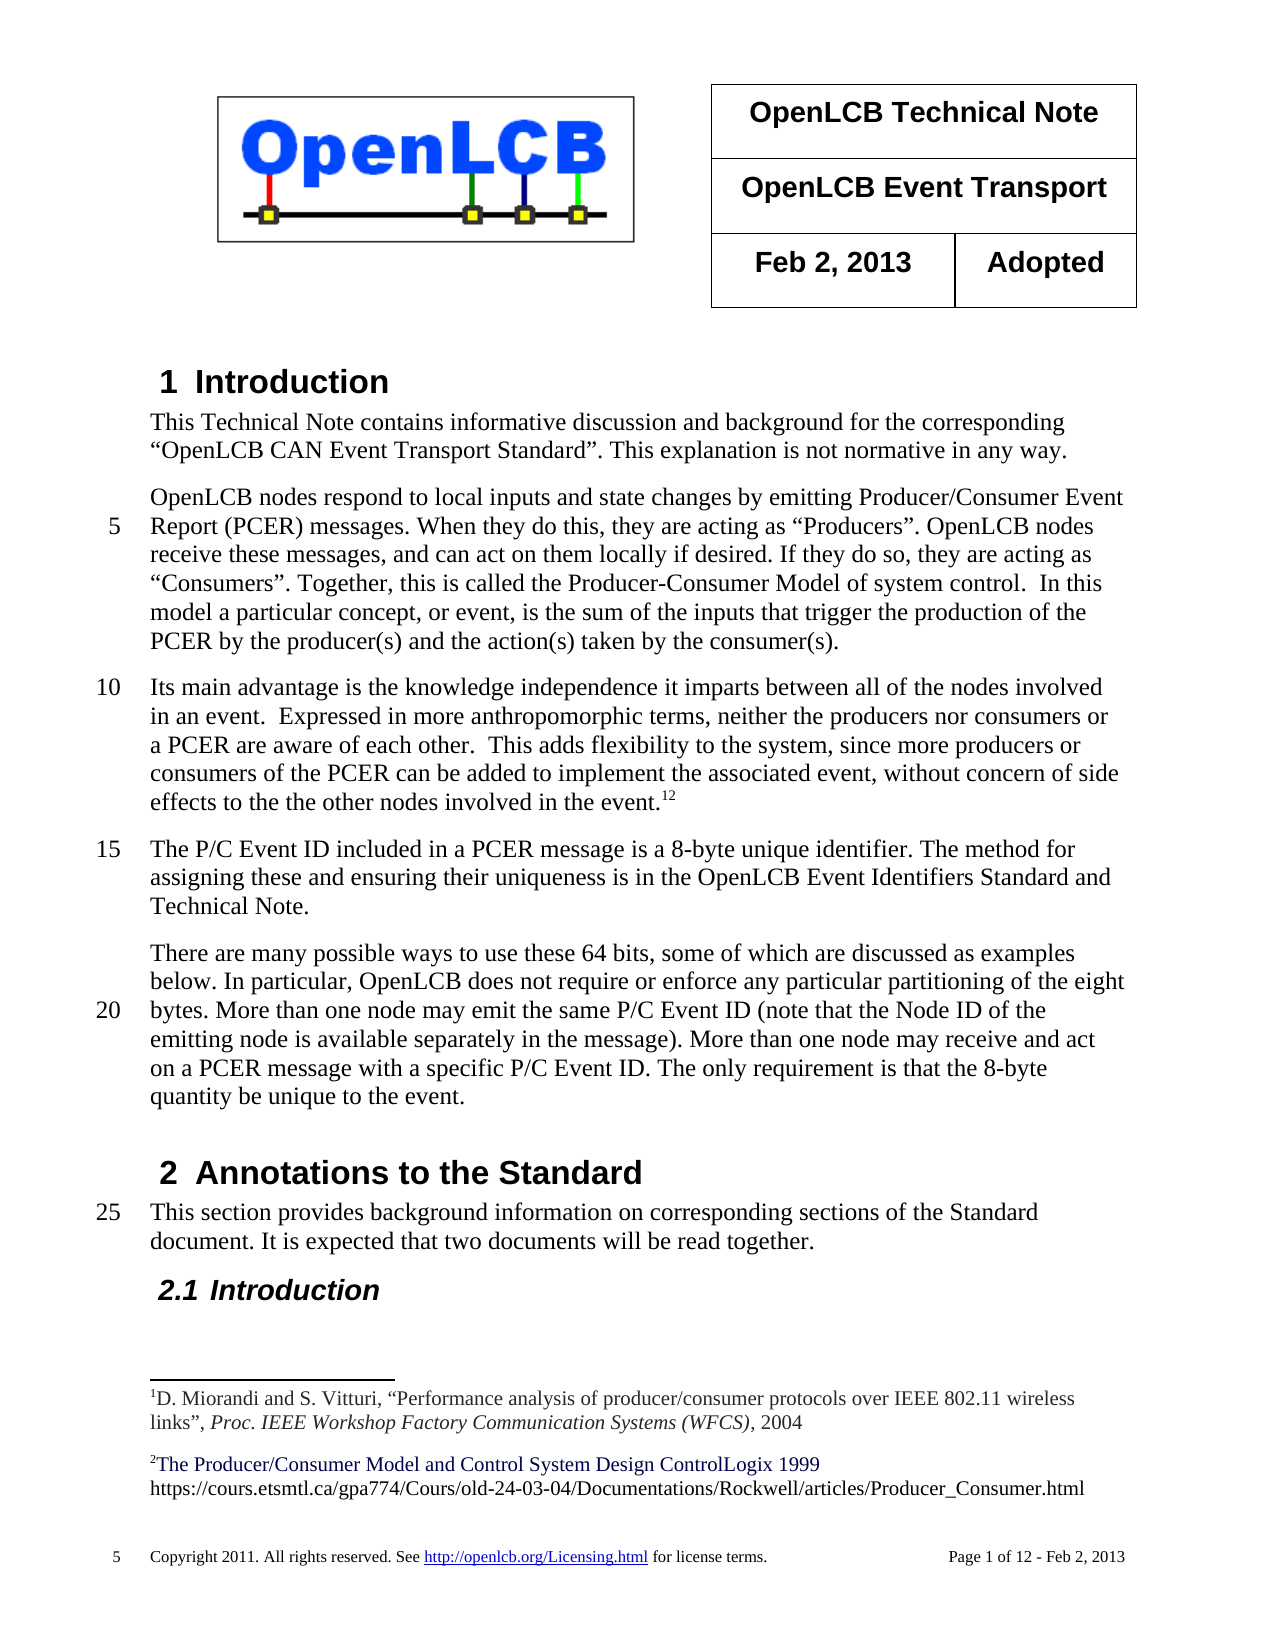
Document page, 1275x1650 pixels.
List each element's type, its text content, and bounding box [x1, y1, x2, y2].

text The Producer/Consumer Model and Control System Design ControlLogix 1999 https://cours.etsmtl.ca/gpa774/Cours/old-24-03-04/Documentations/Rockwell/articles/Producer_Consumer.html [150, 1452, 1125, 1500]
text This Technical Note contains informative discussion and background for the corresponding “OpenLCB CAN Event Transport Standard”. This explanation is not normative in any way. [150, 407, 1125, 464]
text OpenLCB nodes respond to local inputs and state changes by emitting Producer/Consumer Event Report (PCER) messages. When they do this, they are acting as “Producers”. OpenLCB nodes receive these messages, and can act on them locally if desired. If they do so, they are acting as “Consumers”. Together, this is called the Producer-Consumer Model of system control. In this model a particular concept, or event, is the sum of the inputs that trigger the production of the PCER by the producer(s) and the action(s) taken by the consumer(s). [150, 482, 1125, 654]
text Its main advantage is the knowledge independence it imparts between all of the nodes involved in an event. Expressed in more anthropomorphic terms, neither the producers nor consumers or a PCER are aware of each other. This adds flexibility to the system, since more producers or consumers of the PCER can be added to implement the associated event, without concern of side effects to the the other nodes involved in the event. [150, 672, 1125, 816]
text This section provides background information on corresponding sections of the Standard document. It is expected that two documents will be read together. [150, 1197, 1125, 1255]
subtitle Annotations to the Standard [150, 1153, 1125, 1191]
text D. Miorandi and S. Vitturi, “Performance analysis of producer/consumer protocols over IEEE 802.11 wireless links”, Proc. IEEE Workshop Factory Communication Systems (WFCS), 2004 [150, 1386, 1125, 1434]
subtitle Introduction [150, 1273, 1125, 1306]
text The P/C Event ID included in a PCER message is a 8-byte unique identifier. The method for assigning these and ensuring their uniqueness is in the OpenLCB Event Identifiers Standard and Technical Note. [150, 834, 1125, 920]
subtitle Introduction [150, 362, 1125, 401]
picture [216, 95, 636, 244]
text There are many possible ways to use these 64 bits, some of which are discussed as examples below. In particular, OpenLCB does not require or enforce any particular partitioning of the eight bytes. More than one node may emit the same P/C Event ID (note that the Node ID of the emitting node is available separately in the message). More than one node may receive and act on a PCER message with a specific P/C Event ID. The only requirement is that the 8-byte quantity be unique to the event. [150, 938, 1125, 1110]
